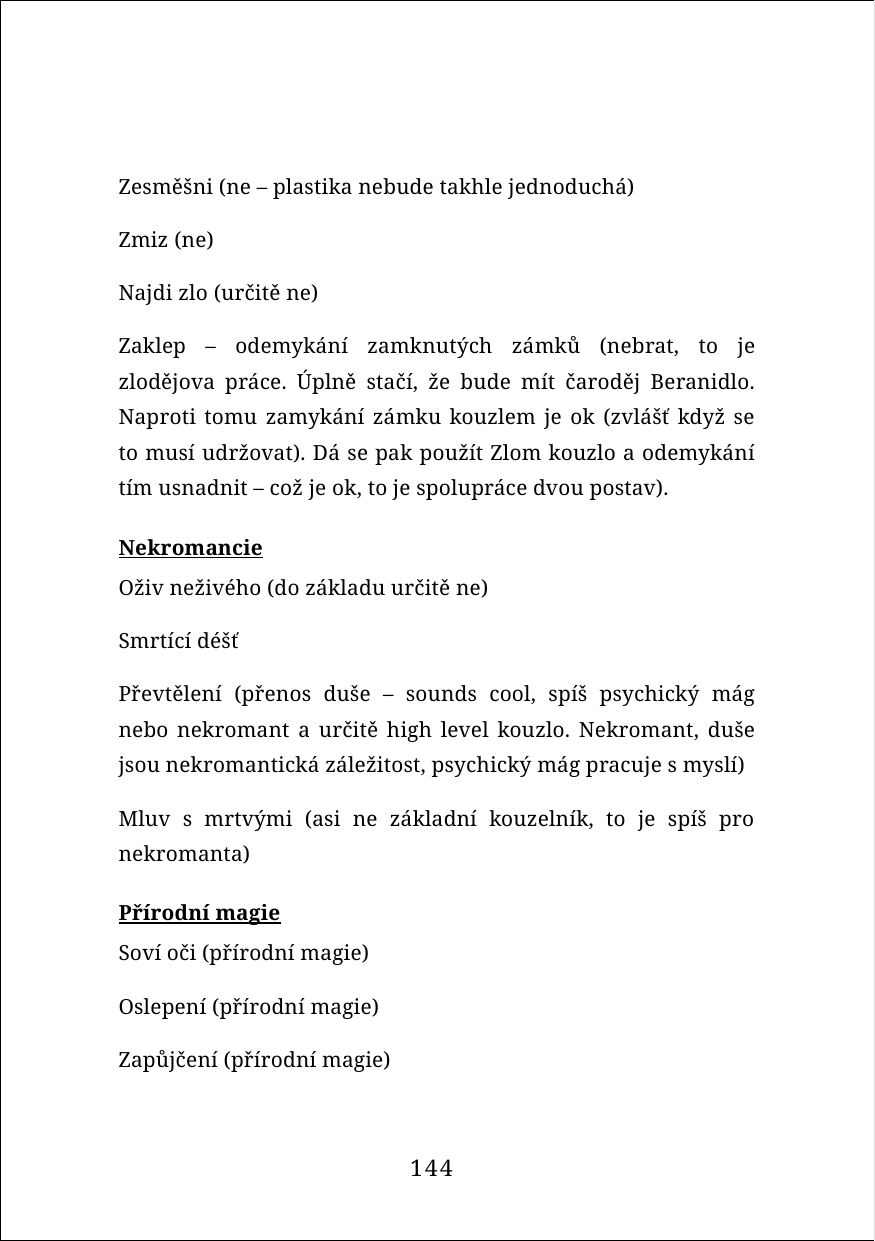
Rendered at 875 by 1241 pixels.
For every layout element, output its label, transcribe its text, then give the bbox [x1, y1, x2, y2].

text Zesměšni (ne – plastika nebude takhle jednoduchá) [118, 172, 756, 200]
subtitle Přírodní magie [118, 898, 756, 927]
text Mluv s mrtvými (asi ne základní kouzelník, to je spíš pro nekromanta) [118, 804, 756, 868]
subtitle Nekromancie [118, 533, 756, 561]
text Smrtící déšť [118, 626, 756, 654]
text Zaklep – odemykání zamknutých zámků (nebrat, to je zlodějova práce. Úplně stačí, že bude mít čaroděj Beranidlo. Naproti tomu zamykání zámku kouzlem je ok (zvlášť když se to musí udržovat). Dá se pak použít Zlom kouzlo a odemykání tím usnadnit – což je ok, to je spolupráce dvou postav). [118, 331, 756, 502]
text Oslepení (přírodní magie) [118, 992, 756, 1020]
text Převtělení (přenos duše – sounds cool, spíš psychický mág nebo nekromant a určitě high level kouzlo. Nekromant, duše jsou nekromantická záležitost, psychický mág pracuje s myslí) [118, 679, 756, 779]
text Oživ neživého (do základu určitě ne) [118, 573, 756, 601]
text Najdi zlo (určitě ne) [118, 278, 756, 307]
text Zapůjčení (přírodní magie) [118, 1045, 756, 1073]
text Zmiz (ne) [118, 225, 756, 253]
text Soví oči (přírodní magie) [118, 938, 756, 967]
